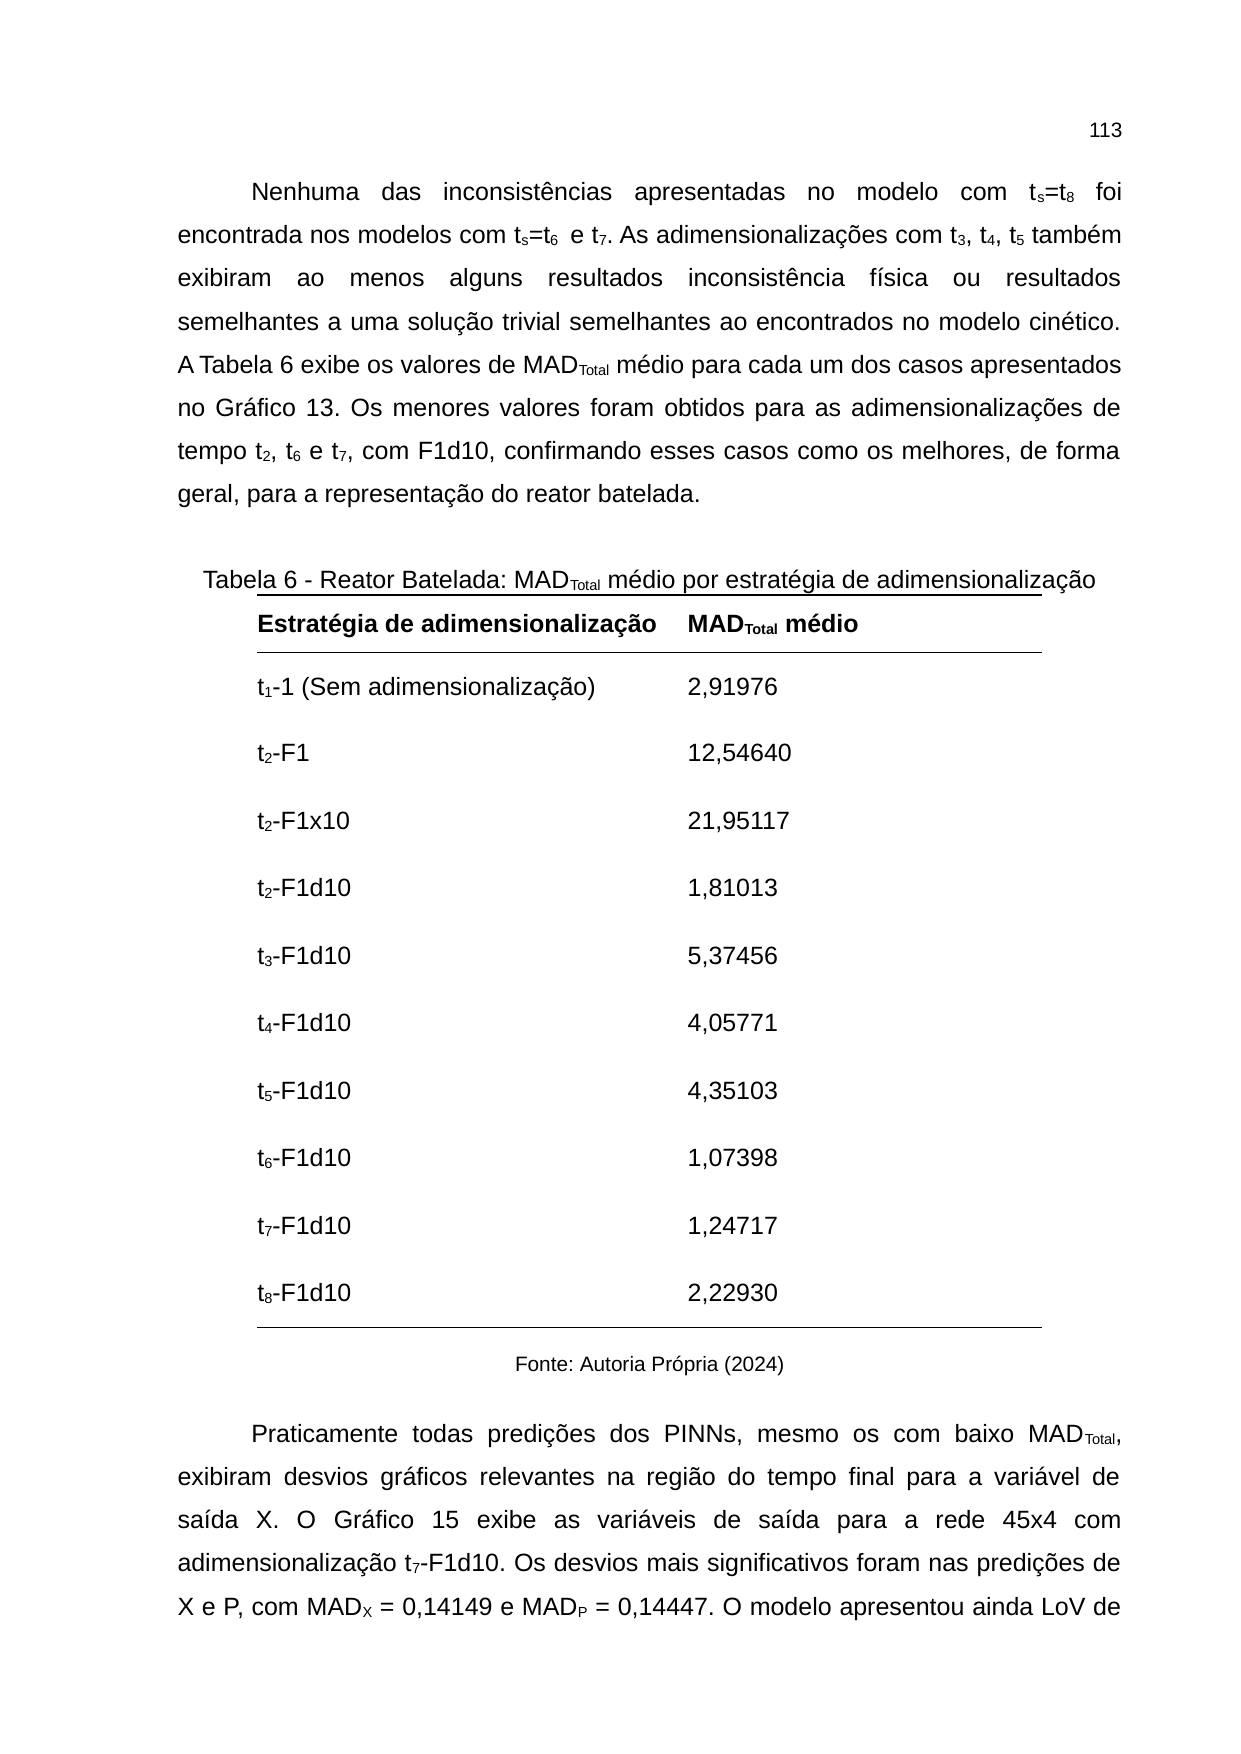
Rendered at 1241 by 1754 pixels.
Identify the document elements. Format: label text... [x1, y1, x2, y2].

table_cell 5,37456 [688, 921, 1042, 989]
text Tabela 6 - Reator Batelada: MADTotal médio por estratégia de adimensionalização [177, 565, 1122, 594]
table_cell t2-F1d10 [257, 854, 687, 921]
table_cell 4,05771 [688, 989, 1042, 1056]
table_cell 2,91976 [688, 653, 1042, 719]
table_cell 1,07398 [688, 1124, 1042, 1191]
table_cell t3-F1d10 [257, 921, 687, 989]
table_header MADTotal médio [688, 596, 1042, 651]
table_cell t8-F1d10 [257, 1259, 687, 1326]
text Praticamente todas predições dos PINNs, mesmo os com baixo MADTotal, exibiram desvios gráficos relevantes na região do tempo final para a variável de saída X. O Gráfico 15 exibe as variáveis de saída para a rede 45x4 com adimensionalização t7-F1d10. Os desvios mais significativos foram nas predições de X e P, com MADX = 0,14149 e MADP = 0,14447. O modelo apresentou ainda LoV de [177, 1419, 1122, 1620]
table_cell t1-1 (Sem adimensionalização) [257, 653, 687, 719]
text Fonte: Autoria Própria (2024) [177, 1352, 1122, 1376]
table_cell t6-F1d10 [257, 1124, 687, 1191]
text Nenhuma das inconsistências apresentadas no modelo com ts=t8 foi encontrada nos modelos com ts=t6 e t7. As adimensionalizações com t3, t4, t5 também exibiram ao menos alguns resultados inconsistência física ou resultados semelhantes a uma solução trivial semelhantes ao encontrados no modelo cinético. A Tabela 6 exibe os valores de MADTotal médio para cada um dos casos apresentados no Gráfico 13. Os menores valores foram obtidos para as adimensionalizações de tempo t2, t6 e t7, com F1d10, confirmando esses casos como os melhores, de forma geral, para a representação do reator batelada. [177, 177, 1122, 508]
table_cell 1,24717 [688, 1191, 1042, 1259]
table_cell 21,95117 [688, 786, 1042, 854]
table_cell 2,22930 [688, 1259, 1042, 1326]
table_header Estratégia de adimensionalização [257, 596, 687, 651]
table_cell 4,35103 [688, 1056, 1042, 1124]
table_cell 12,54640 [688, 719, 1042, 786]
table_cell t7-F1d10 [257, 1191, 687, 1259]
table_cell t2-F1 [257, 719, 687, 786]
table_cell t5-F1d10 [257, 1056, 687, 1124]
table_cell t2-F1x10 [257, 786, 687, 854]
table_cell t4-F1d10 [257, 989, 687, 1056]
table_cell 1,81013 [688, 854, 1042, 921]
